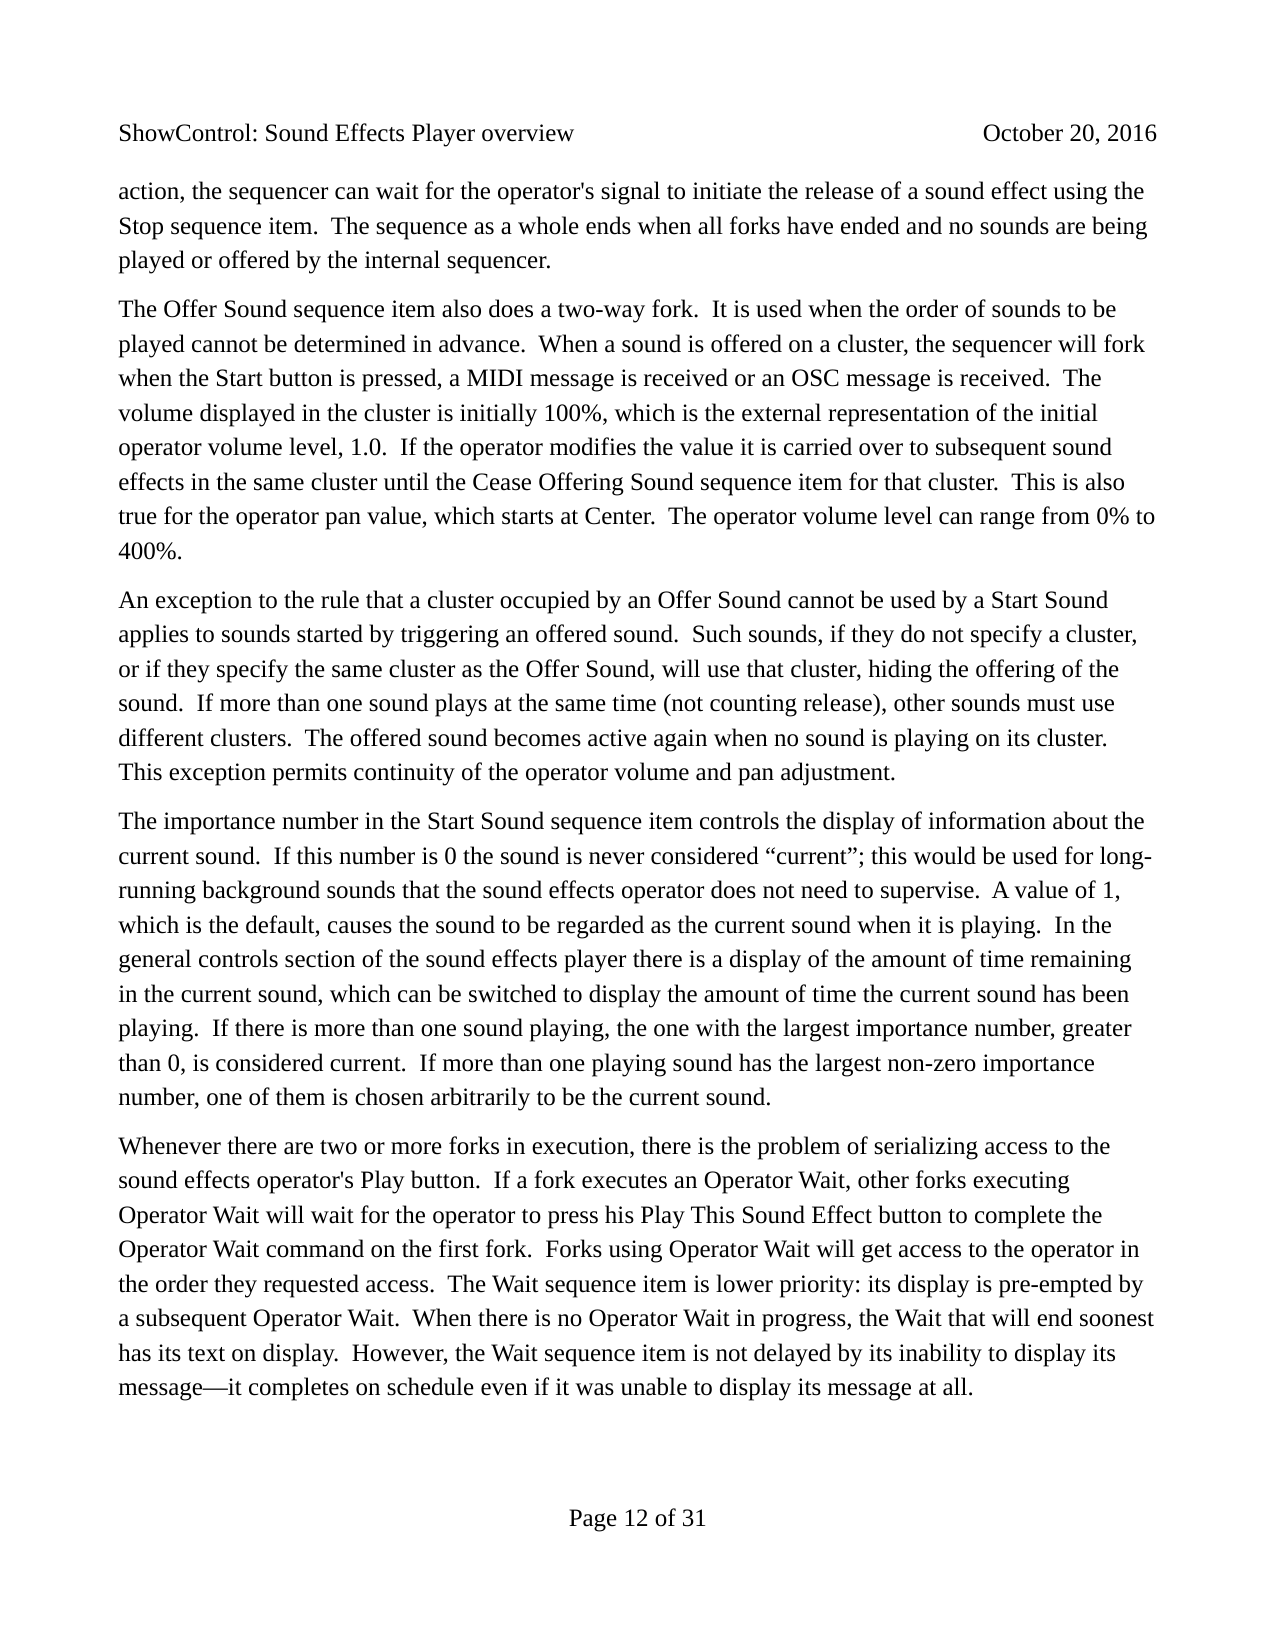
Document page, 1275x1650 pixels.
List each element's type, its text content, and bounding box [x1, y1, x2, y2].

text action, the sequencer can wait for the operator's signal to initiate the release of a sound effect using the Stop sequence item. The sequence as a whole ends when all forks have ended and no sounds are being played or offered by the internal sequencer. [118, 176, 1157, 274]
text Whenever there are two or more forks in execution, there is the problem of serializing access to the sound effects operator's Play button. If a fork executes an Operator Wait, other forks executing Operator Wait will wait for the operator to press his Play This Sound Effect button to complete the Operator Wait command on the first fork. Forks using Operator Wait will get access to the operator in the order they requested access. The Wait sequence item is lower priority: its display is pre-empted by a subsequent Operator Wait. When there is no Operator Wait in progress, the Wait that will end soonest has its text on display. However, the Wait sequence item is not delayed by its inability to display its message—it completes on schedule even if it was unable to display its message at all. [118, 1131, 1157, 1401]
text An exception to the rule that a cluster occupied by an Offer Sound cannot be used by a Start Sound applies to sounds started by triggering an offered sound. Such sounds, if they do not specify a cluster, or if they specify the same cluster as the Offer Sound, will use that cluster, hiding the offering of the sound. If more than one sound plays at the same time (not counting release), other sounds must use different clusters. The offered sound becomes active again when no sound is playing on its cluster. This exception permits continuity of the operator volume and pan adjustment. [118, 585, 1157, 786]
text The Offer Sound sequence item also does a two-way fork. It is used when the order of sounds to be played cannot be determined in advance. When a sound is offered on a cluster, the sequencer will fork when the Start button is pressed, a MIDI message is received or an OSC message is received. The volume displayed in the cluster is initially 100%, which is the external representation of the initial operator volume level, 1.0. If the operator modifies the value it is carried over to subsequent sound effects in the same cluster until the Cease Offering Sound sequence item for that cluster. This is also true for the operator pan value, which starts at Center. The operator volume level can range from 0% to 400%. [118, 294, 1157, 564]
text The importance number in the Start Sound sequence item controls the display of information about the current sound. If this number is 0 the sound is never considered “current”; this would be used for long-running background sounds that the sound effects operator does not need to supervise. A value of 1, which is the default, causes the sound to be regarded as the current sound when it is playing. In the general controls section of the sound effects player there is a display of the amount of time remaining in the current sound, which can be switched to display the amount of time the current sound has been playing. If there is more than one sound playing, the one with the largest importance number, greater than 0, is considered current. If more than one playing sound has the largest non-zero importance number, one of them is chosen arbitrarily to be the current sound. [118, 806, 1157, 1111]
